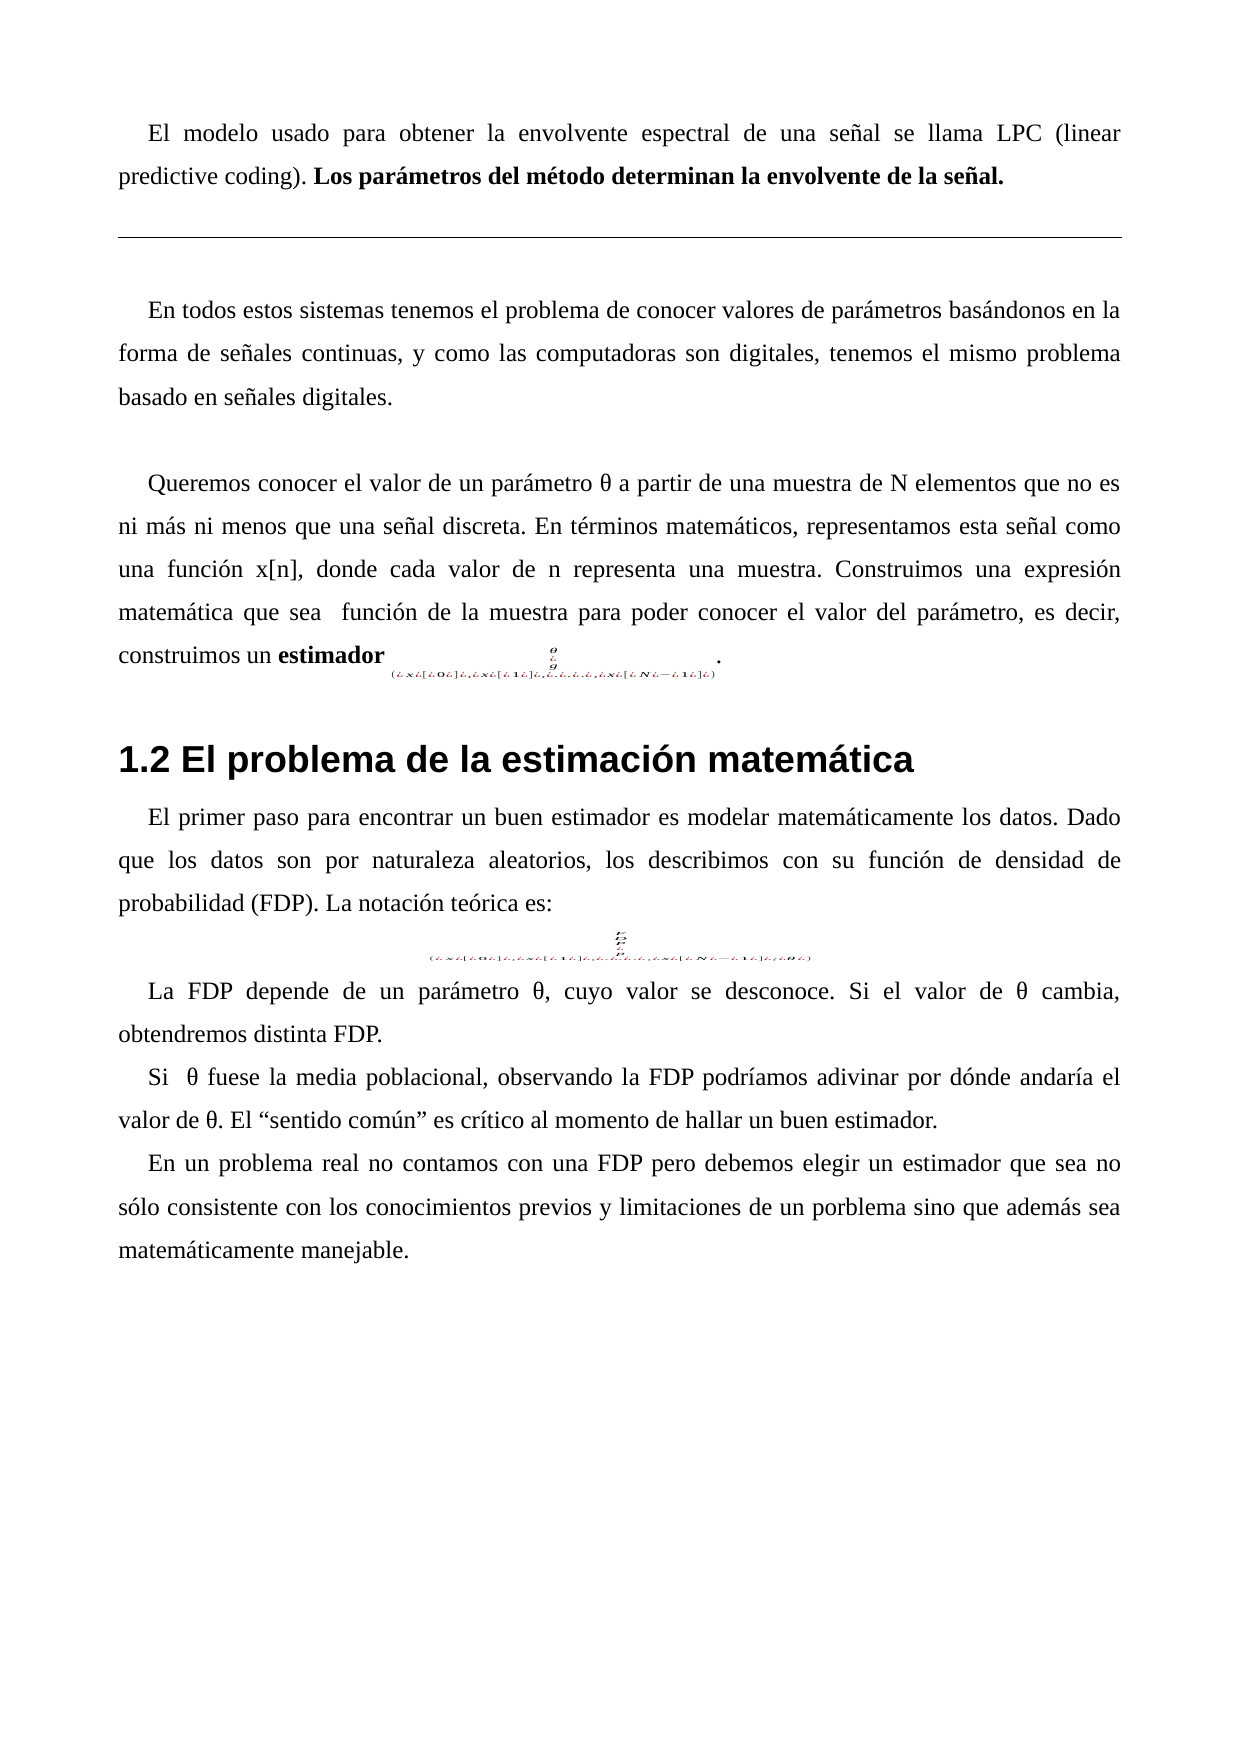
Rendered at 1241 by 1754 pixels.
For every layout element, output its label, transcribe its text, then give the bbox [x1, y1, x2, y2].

text En un problema real no contamos con una FDP pero debemos elegir un estimador que sea no sólo consistente con los conocimientos previos y limitaciones de un porblema sino que además sea matemáticamente manejable. [118, 1148, 1122, 1263]
text Queremos conocer el valor de un parámetro θ a partir de una muestra de N elementos que no es ni más ni menos que una señal discreta. En términos matemáticos, representamos esta señal como una función x[n], donde cada valor de n representa una muestra. Construimos una expresión matemática que sea función de la muestra para poder conocer el valor del parámetro, es decir, construimos un estimador . [118, 468, 1122, 680]
text El modelo usado para obtener la envolvente espectral de una señal se llama LPC (linear predictive coding). Los parámetros del método determinan la envolvente de la señal. [118, 118, 1122, 190]
text Si θ fuese la media poblacional, observando la FDP podríamos adivinar por dónde andaría el valor de θ. El “sentido común” es crítico al momento de hallar un buen estimador. [118, 1062, 1122, 1134]
text La FDP depende de un parámetro θ, cuyo valor se desconoce. Si el valor de θ cambia, obtendremos distinta FDP. [118, 976, 1122, 1048]
text En todos estos sistemas tenemos el problema de conocer valores de parámetros basándonos en la forma de señales continuas, y como las computadoras son digitales, tenemos el mismo problema basado en señales digitales. [118, 295, 1122, 410]
text El primer paso para encontrar un buen estimador es modelar matemáticamente los datos. Dado que los datos son por naturaleza aleatorios, los describimos con su función de densidad de probabilidad (FDP). La notación teórica es: [118, 802, 1122, 917]
subtitle 1.2 El problema de la estimación matemática [118, 737, 1122, 780]
